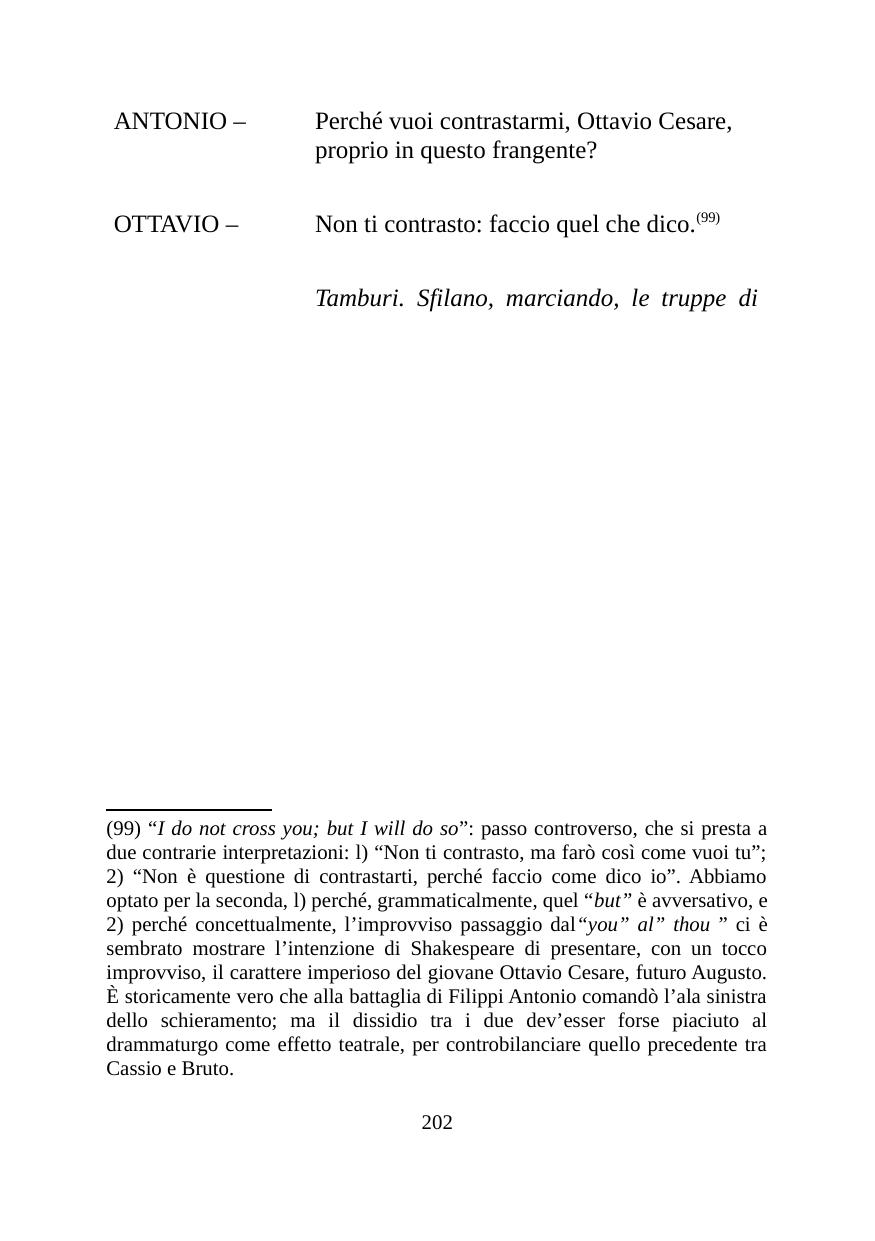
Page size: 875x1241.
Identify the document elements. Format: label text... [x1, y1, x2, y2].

table_cell Non ti contrasto: faccio quel che dico. [308, 209, 768, 283]
table_cell [106, 283, 307, 312]
table_cell ANTONIO – [106, 106, 307, 209]
table_cell Tamburi. Sfilano, marciando, le truppe di [308, 283, 768, 312]
table_cell Perché vuoi contrastarmi, Ottavio Cesare, proprio in questo frangente? [308, 106, 768, 209]
table_cell OTTAVIO – [106, 209, 307, 283]
